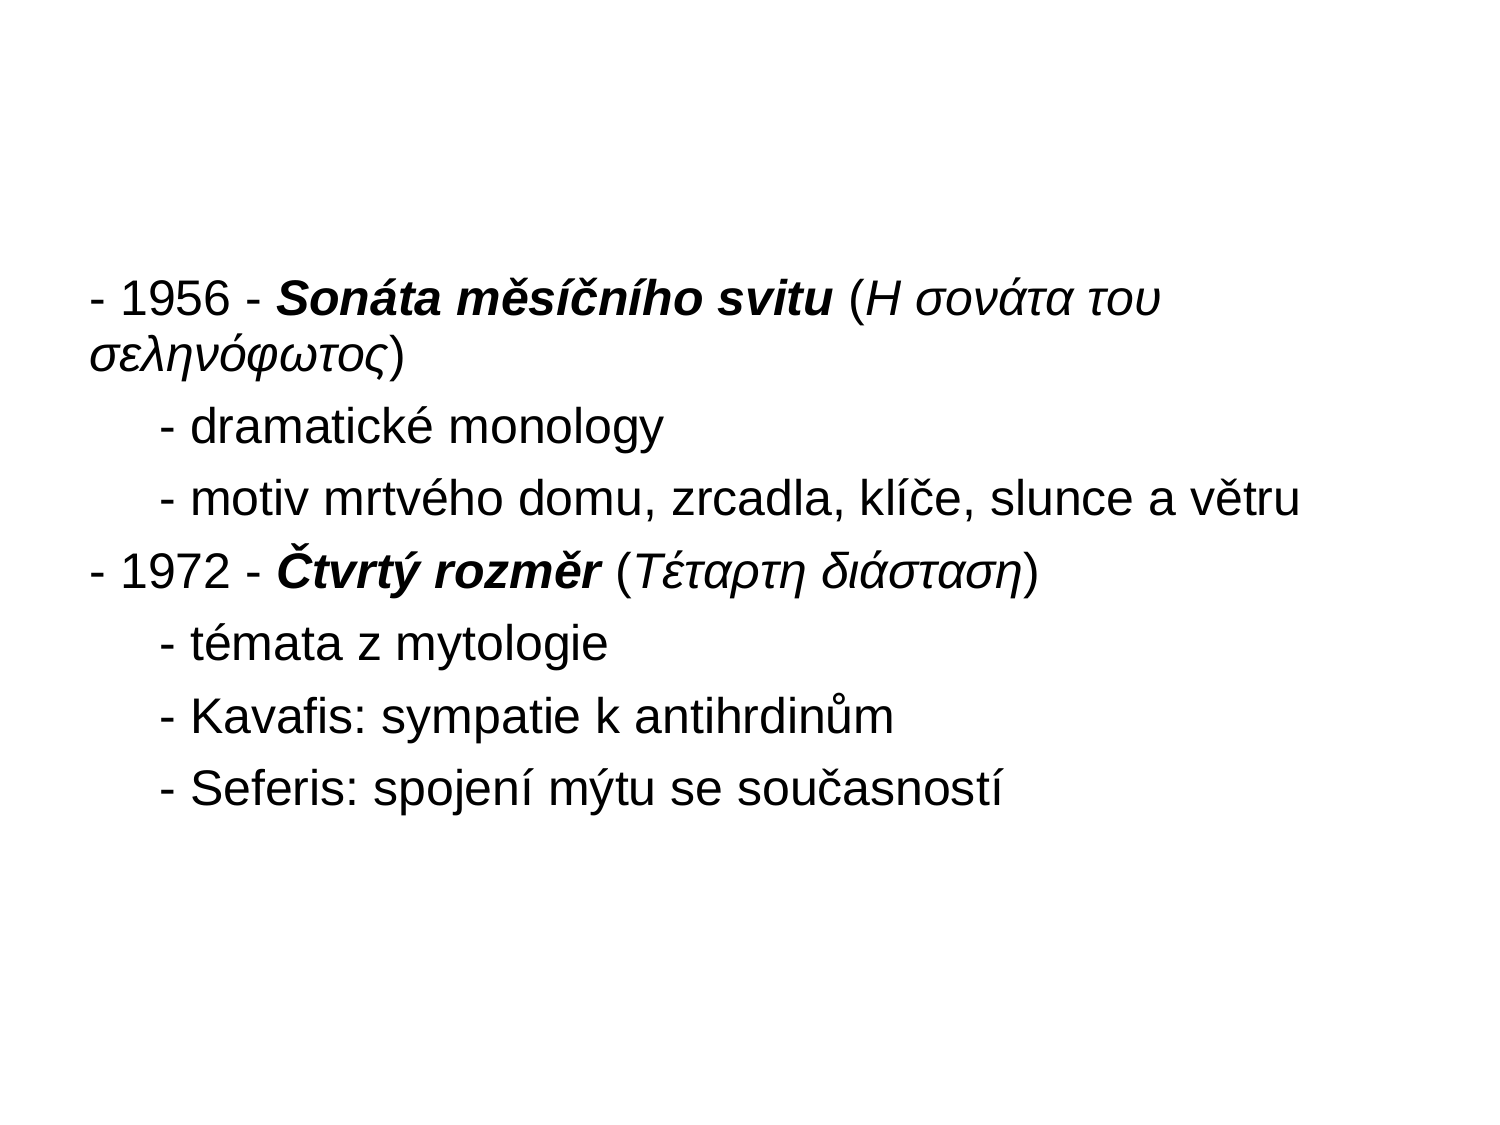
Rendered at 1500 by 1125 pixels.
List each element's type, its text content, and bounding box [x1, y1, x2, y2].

list - 1956 - Sonáta měsíčního svitu (Η σονάτα του σεληνόφωτος) - dramatické monology - motiv mrtvého domu, zrcadla, klíče, slunce a větru - 1972 - Čtvrtý rozměr (Tέταρτη διάσταση) - témata z mytologie - Kavafis: sympatie k antihrdinům - Seferis: spojení mýtu se současností [74, 262, 1425, 1005]
